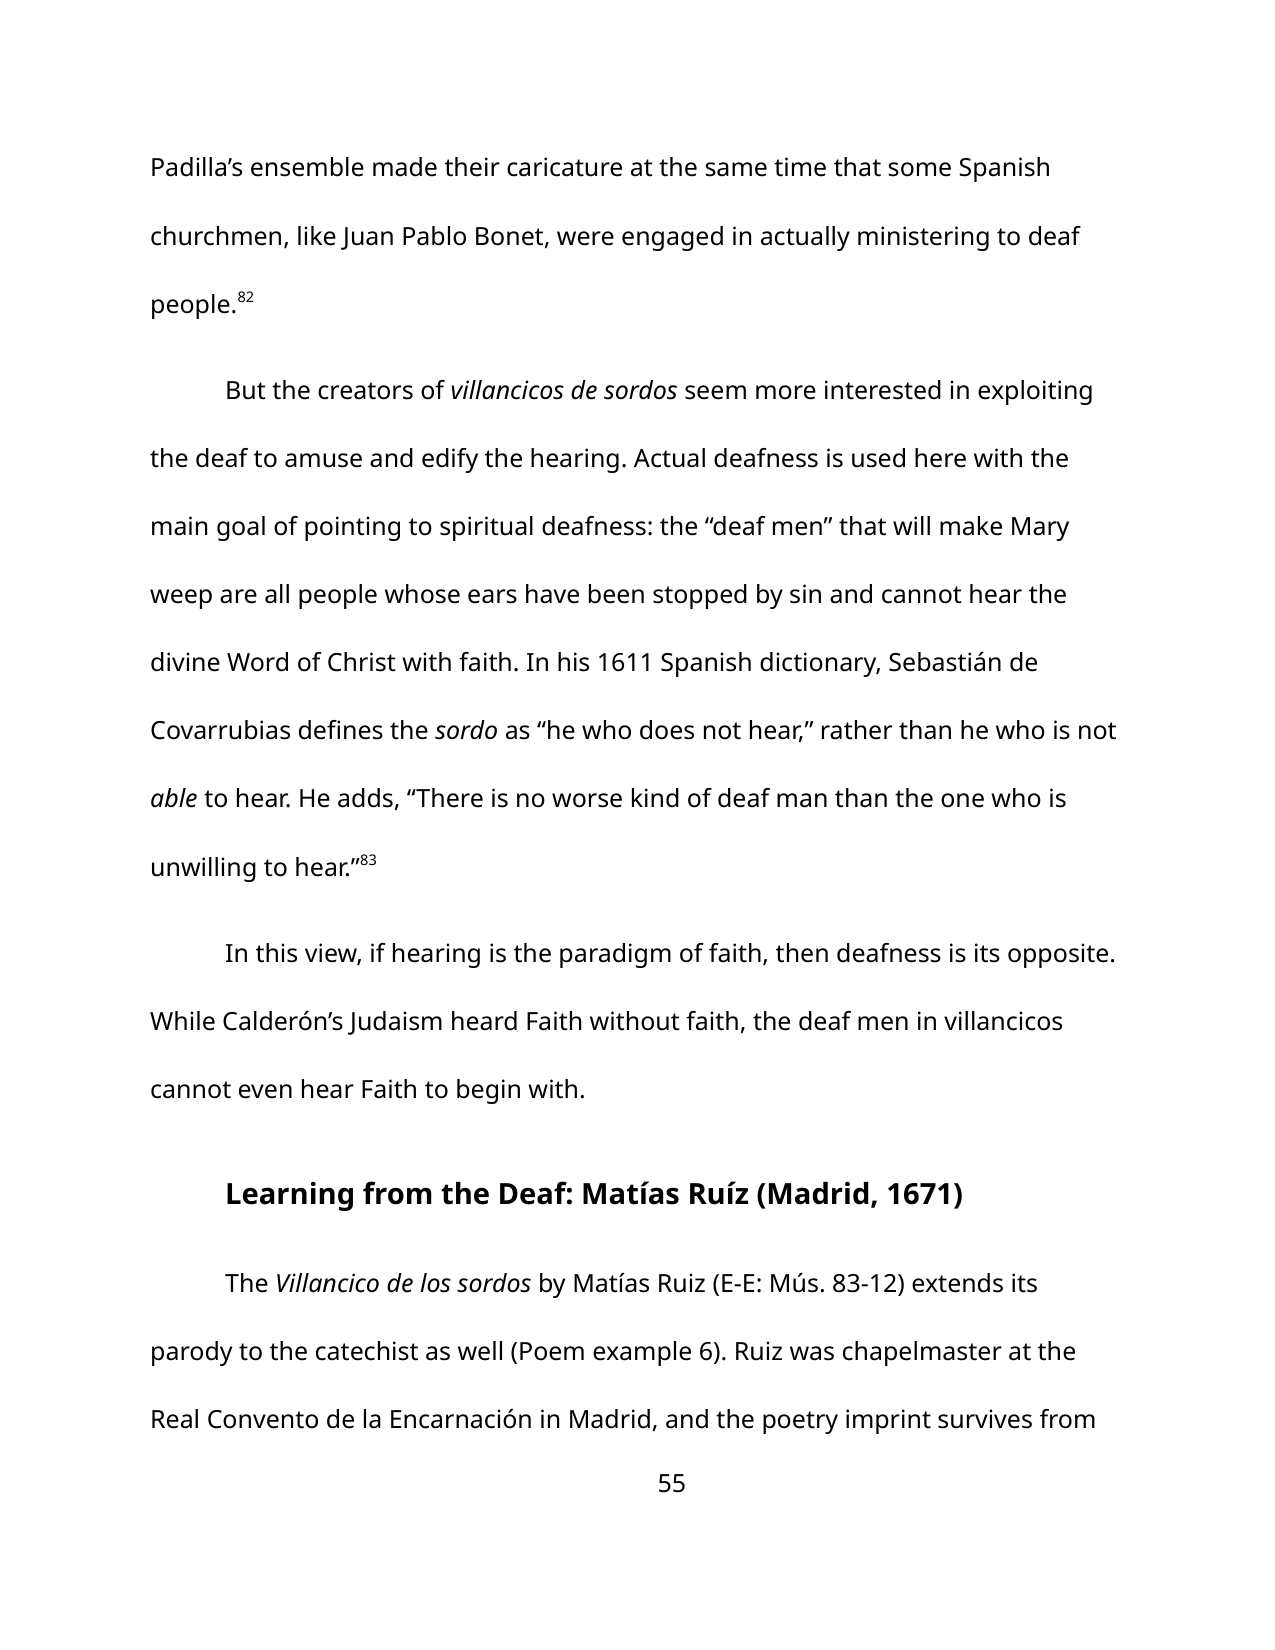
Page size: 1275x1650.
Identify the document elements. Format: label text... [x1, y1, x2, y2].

text But the creators of villancicos de sordos seem more interested in exploiting the deaf to amuse and edify the hearing. Actual deafness is used here with the main goal of pointing to spiritual deafness: the “deaf men” that will make Mary weep are all people whose ears have been stopped by sin and cannot hear the divine Word of Christ with faith. In his 1611 Spanish dictionary, Sebastián de Covarrubias defines the sordo as “he who does not hear,” rather than he who is not able to hear. He adds, “There is no worse kind of deaf man than the one who is unwilling to hear.” [150, 372, 1125, 883]
subtitle Learning from the Deaf: Matías Ruíz (Madrid, 1671) [150, 1173, 1125, 1213]
text Padilla’s ensemble made their caricature at the same time that some Spanish churchmen, like Juan Pablo Bonet, were engaged in actually ministering to deaf people. [150, 150, 1125, 320]
text In this view, if hearing is the paradigm of faith, then deafness is its opposite. While Calderón’s Judaism heard Faith without faith, the deaf men in villancicos cannot even hear Faith to begin with. [150, 935, 1125, 1106]
text The Villancico de los sordos by Matías Ruiz (E-E: Mús. 83-12) extends its parody to the catechist as well (Poem example 6). Ruiz was chapelmaster at the Real Convento de la Encarnación in Madrid, and the poetry imprint survives from [150, 1265, 1125, 1436]
